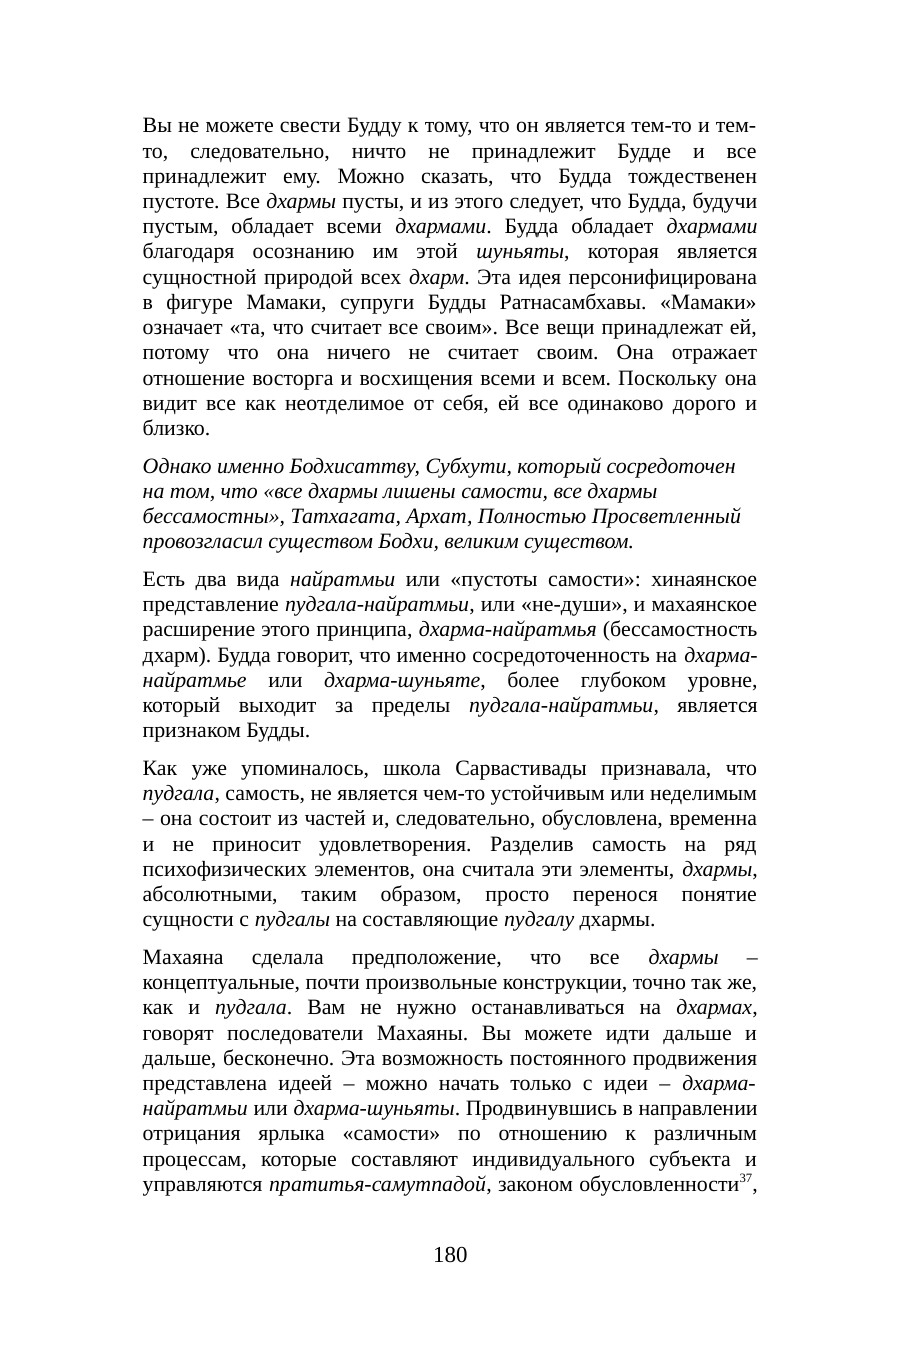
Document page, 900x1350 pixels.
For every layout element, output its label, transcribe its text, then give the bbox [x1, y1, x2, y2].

text Как уже упоминалось, школа Сарвастивады признавала, что пудгала, самость, не является чем-то устойчивым или неделимым – она состоит из частей и, следовательно, обусловлена, временна и не приносит удовлетворения. Разделив самость на ряд психофизических элементов, она считала эти элементы, дхармы, абсолютными, таким образом, просто перенося понятие сущности с пудгалы на составляющие пудгалу дхармы. [142, 755, 757, 931]
text Однако именно Бодхисаттву, Субхути, который сосредоточен на том, что «все дхармы лишены самости, все дхармы бессамостны», Татхагата, Архат, Полностью Просветленный провозгласил существом Бодхи, великим существом. [142, 453, 757, 553]
text Вы не можете свести Будду к тому, что он является тем-то и тем-то, следовательно, ничто не принадлежит Будде и все принадлежит ему. Можно сказать, что Будда тождественен пустоте. Все дхармы пусты, и из этого следует, что Будда, будучи пустым, обладает всеми дхармами. Будда обладает дхармами благодаря осознанию им этой шуньяты, которая является сущностной природой всех дхарм. Эта идея персонифицирована в фигуре Мамаки, супруги Будды Ратнасамбхавы. «Мамаки» означает «та, что считает все своим». Все вещи принадлежат ей, потому что она ничего не считает своим. Она отражает отношение восторга и восхищения всеми и всем. Поскольку она видит все как неотделимое от себя, ей все одинаково дорого и близко. [142, 112, 757, 440]
text Есть два вида найратмьи или «пустоты самости»: хинаянское представление пудгала-найратмьи, или «не-души», и махаянское расширение этого принципа, дхарма-найратмья (бессамостность дхарм). Будда говорит, что именно сосредоточенность на дхарма-найратмье или дхарма-шуньяте, более глубоком уровне, который выходит за пределы пудгала-найратмьи, является признаком Будды. [142, 566, 757, 742]
text Махаяна сделала предположение, что все дхармы – концептуальные, почти произвольные конструкции, точно так же, как и пудгала. Вам не нужно останавливаться на дхармах, говорят последователи Махаяны. Вы можете идти дальше и дальше, бесконечно. Эта возможность постоянного продвижения представлена идеей – можно начать только с идеи – дхарма-найратмьи или дхарма-шуньяты. Продвинувшись в направлении отрицания ярлыка «самости» по отношению к различным процессам, которые составляют индивидуального субъекта и управляются пратитья-самутпадой, законом обусловленности37, [142, 944, 757, 1196]
